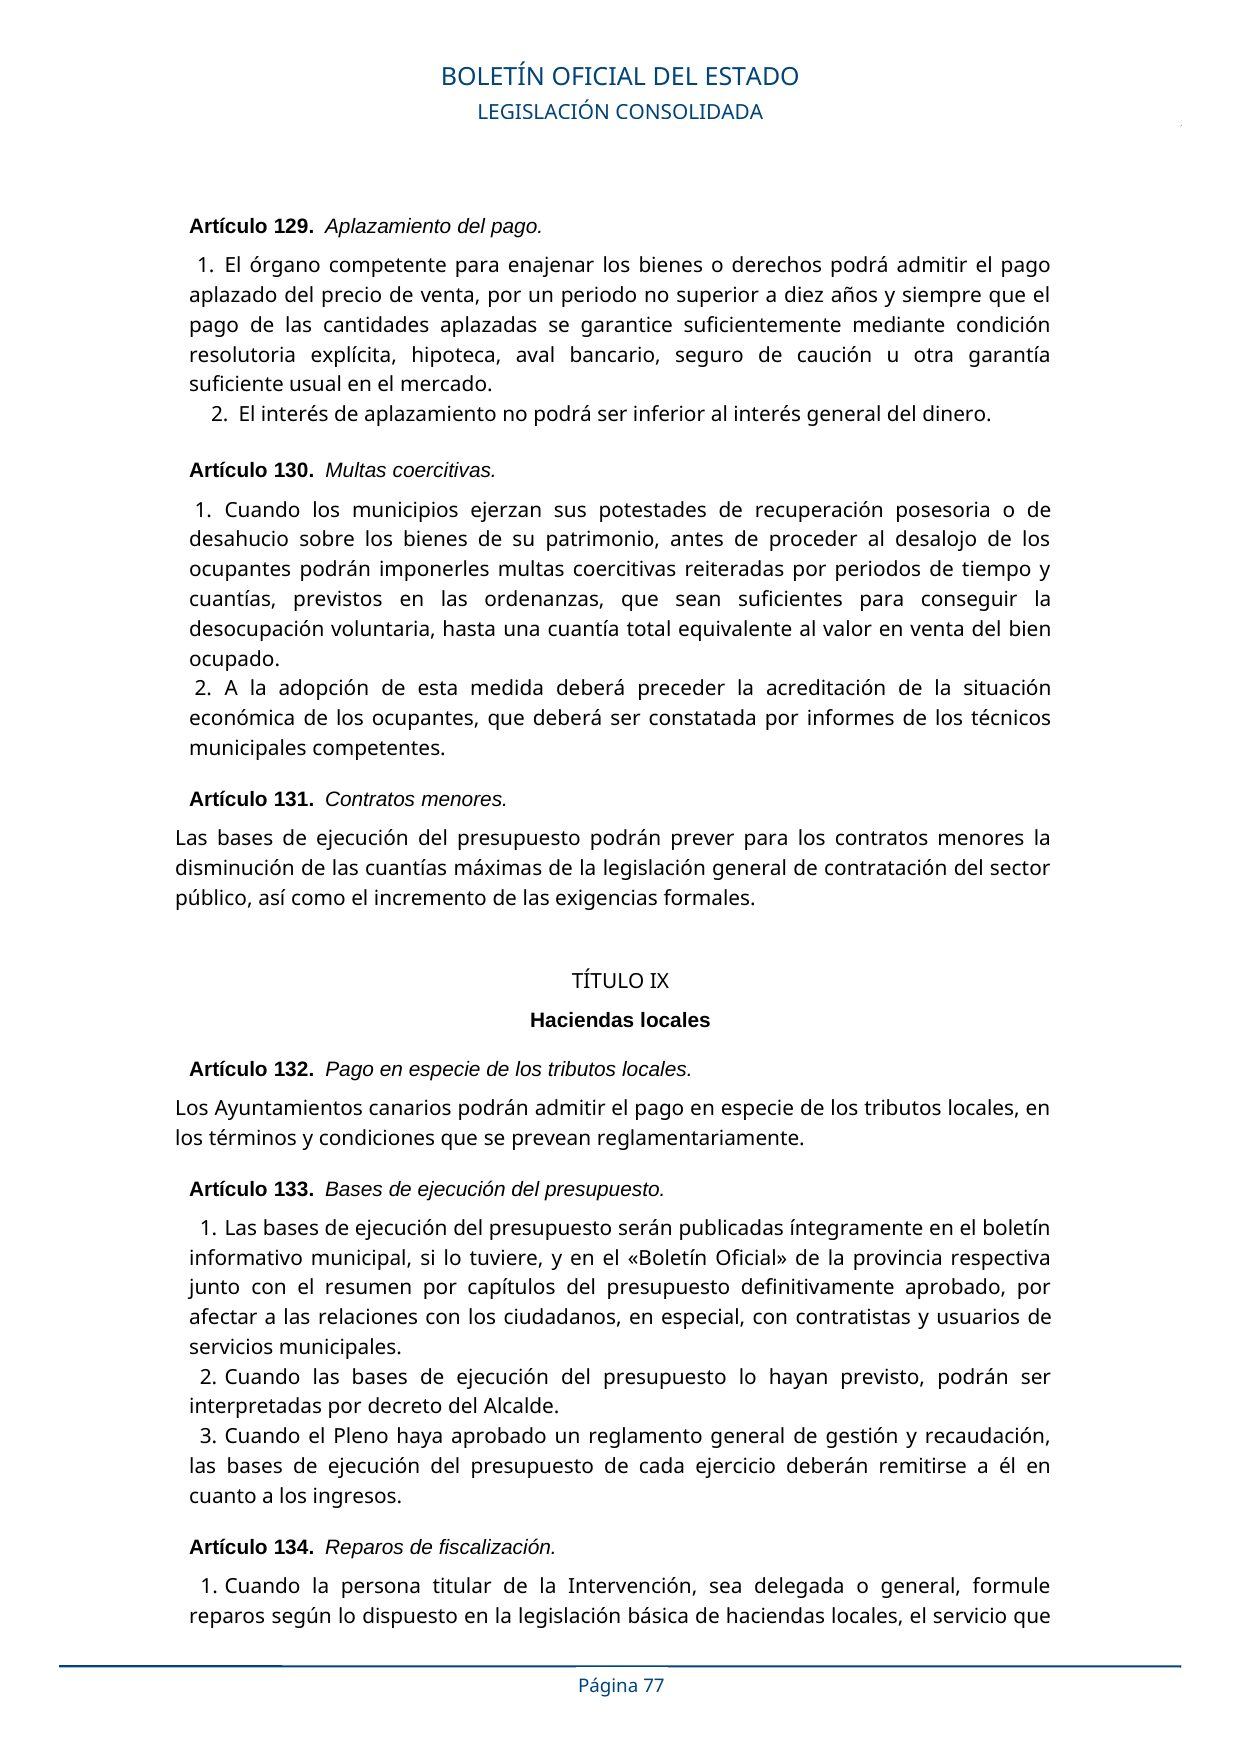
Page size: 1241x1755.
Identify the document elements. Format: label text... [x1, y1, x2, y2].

list Las bases de ejecución del presupuesto serán publicadas íntegramente en el boletín informativo municipal, si lo tuviere, y en el «Boletín Oficial» de la provincia respectiva junto con el resumen por capítulos del presupuesto definitivamente aprobado, por afectar a las relaciones con los ciudadanos, en especial, con contratistas y usuarios de servicios municipales. [175, 1213, 1052, 1361]
list El interés de aplazamiento no podrá ser inferior al interés general del dinero. [224, 399, 1066, 428]
text Las bases de ejecución del presupuesto podrán prever para los contratos menores la disminución de las cuantías máximas de la legislación general de contratación del sector público, así como el incremento de las exigencias formales. [175, 823, 1052, 911]
text Artículo 130. Multas coercitivas. [189, 458, 1066, 482]
text Artículo 129. Aplazamiento del pago. [189, 214, 1066, 238]
list El órgano competente para enajenar los bienes o derechos podrá admitir el pago aplazado del precio de venta, por un periodo no superior a diez años y siempre que el pago de las cantidades aplazadas se garantice suficientemente mediante condición resolutoria explícita, hipoteca, aval bancario, seguro de caución u otra garantía suficiente usual en el mercado. [175, 250, 1052, 398]
list A la adopción de esta medida deberá preceder la acreditación de la situación económica de los ocupantes, que deberá ser constatada por informes de los técnicos municipales competentes. [175, 673, 1052, 761]
list Cuando la persona titular de la Intervención, sea delegada o general, formule reparos según lo dispuesto en la legislación básica de haciendas locales, el servicio que [175, 1571, 1052, 1629]
list Cuando las bases de ejecución del presupuesto lo hayan previsto, podrán ser interpretadas por decreto del Alcalde. [175, 1362, 1051, 1420]
text Artículo 134. Reparos de fiscalización. [189, 1535, 1066, 1559]
text Artículo 131. Contratos menores. [189, 787, 1066, 811]
list Cuando los municipios ejerzan sus potestades de recuperación posesoria o de desahucio sobre los bienes de su patrimonio, antes de proceder al desalojo de los ocupantes podrán imponerles multas coercitivas reiteradas por periodos de tiempo y cuantías, previstos en las ordenanzas, que sean suficientes para conseguir la desocupación voluntaria, hasta una cuantía total equivalente al valor en venta del bien ocupado. [175, 495, 1052, 672]
subtitle Haciendas locales [189, 1008, 1052, 1032]
text Los Ayuntamientos canarios podrán admitir el pago en especie de los tributos locales, en los términos y condiciones que se prevean reglamentariamente. [175, 1093, 1052, 1151]
list Cuando el Pleno haya aprobado un reglamento general de gestión y recaudación, las bases de ejecución del presupuesto de cada ejercicio deberán remitirse a él en cuanto a los ingresos. [175, 1421, 1052, 1509]
text Artículo 132. Pago en especie de los tributos locales. [189, 1056, 1066, 1080]
text Artículo 133. Bases de ejecución del presupuesto. [189, 1176, 1066, 1200]
text TÍTULO IX [189, 966, 1052, 995]
